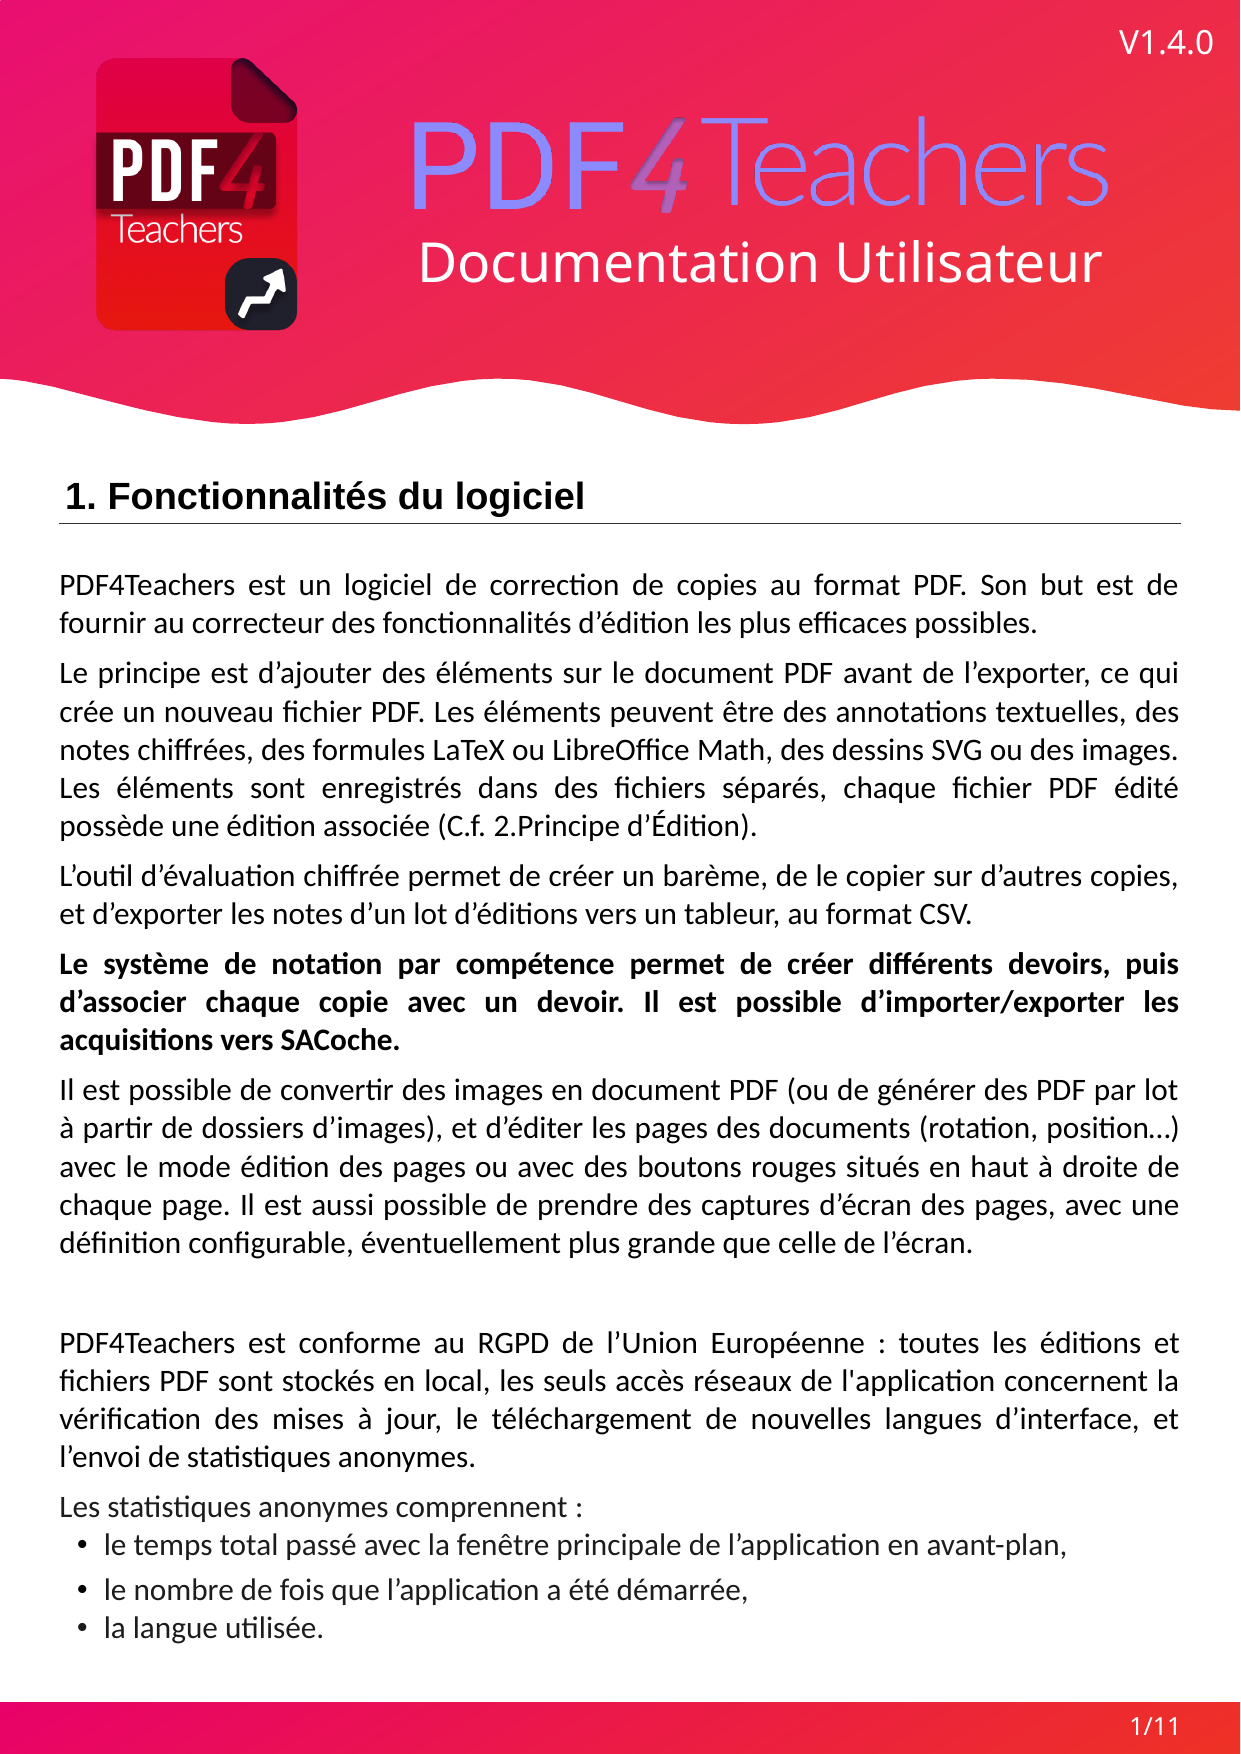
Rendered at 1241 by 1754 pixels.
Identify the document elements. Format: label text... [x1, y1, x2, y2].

subtitle Fonctionnalités du logiciel [59, 468, 1181, 523]
text Les statistiques anonymes comprennent : [59, 1487, 1181, 1526]
text PDF4Teachers est un logiciel de correction de copies au format PDF. Son but est de fournir au correcteur des fonctionnalités d’édition les plus efficaces possibles. [59, 566, 1181, 642]
list le nombre de fois que l’application a été démarrée, [77, 1569, 1181, 1608]
list le temps total passé avec la fenêtre principale de l’application en avant-plan, [77, 1526, 1181, 1564]
text L’outil d’évaluation chiffrée permet de créer un barème, de le copier sur d’autres copies, et d’exporter les notes d’un lot d’éditions vers un tableur, au format CSV. [59, 856, 1181, 932]
picture [390, 107, 1129, 223]
text Le système de notation par compétence permet de créer différents devoirs, puis d’associer chaque copie avec un devoir. Il est possible d’importer/exporter les acquisitions vers SACoche. [59, 944, 1181, 1059]
text PDF4Teachers est conforme au RGPD de l’Union Européenne : toutes les éditions et fichiers PDF sont stockés en local, les seuls accès réseaux de l'application concernent la vérification des mises à jour, le téléchargement de nouvelles langues d’interface, et l’envoi de statistiques anonymes. [59, 1323, 1181, 1476]
text Il est possible de convertir des images en document PDF (ou de générer des PDF par lot à partir de dossiers d’images), et d’éditer les pages des documents (rotation, position…) avec le mode édition des pages ou avec des boutons rouges situés en haut à droite de chaque page. Il est aussi possible de prendre des captures d’écran des pages, avec une définition configurable, éventuellement plus grande que celle de l’écran. [59, 1071, 1181, 1261]
list la langue utilisée. [77, 1608, 1181, 1646]
text Le principe est d’ajouter des éléments sur le document PDF avant de l’exporter, ce qui crée un nouveau fichier PDF. Les éléments peuvent être des annotations textuelles, des notes chiffrées, des formules LaTeX ou LibreOffice Math, des dessins SVG ou des images. Les éléments sont enregistrés dans des fichiers séparés, chaque fichier PDF édité possède une édition associée (C.f. 2.Principe d’Édition). [59, 654, 1181, 844]
